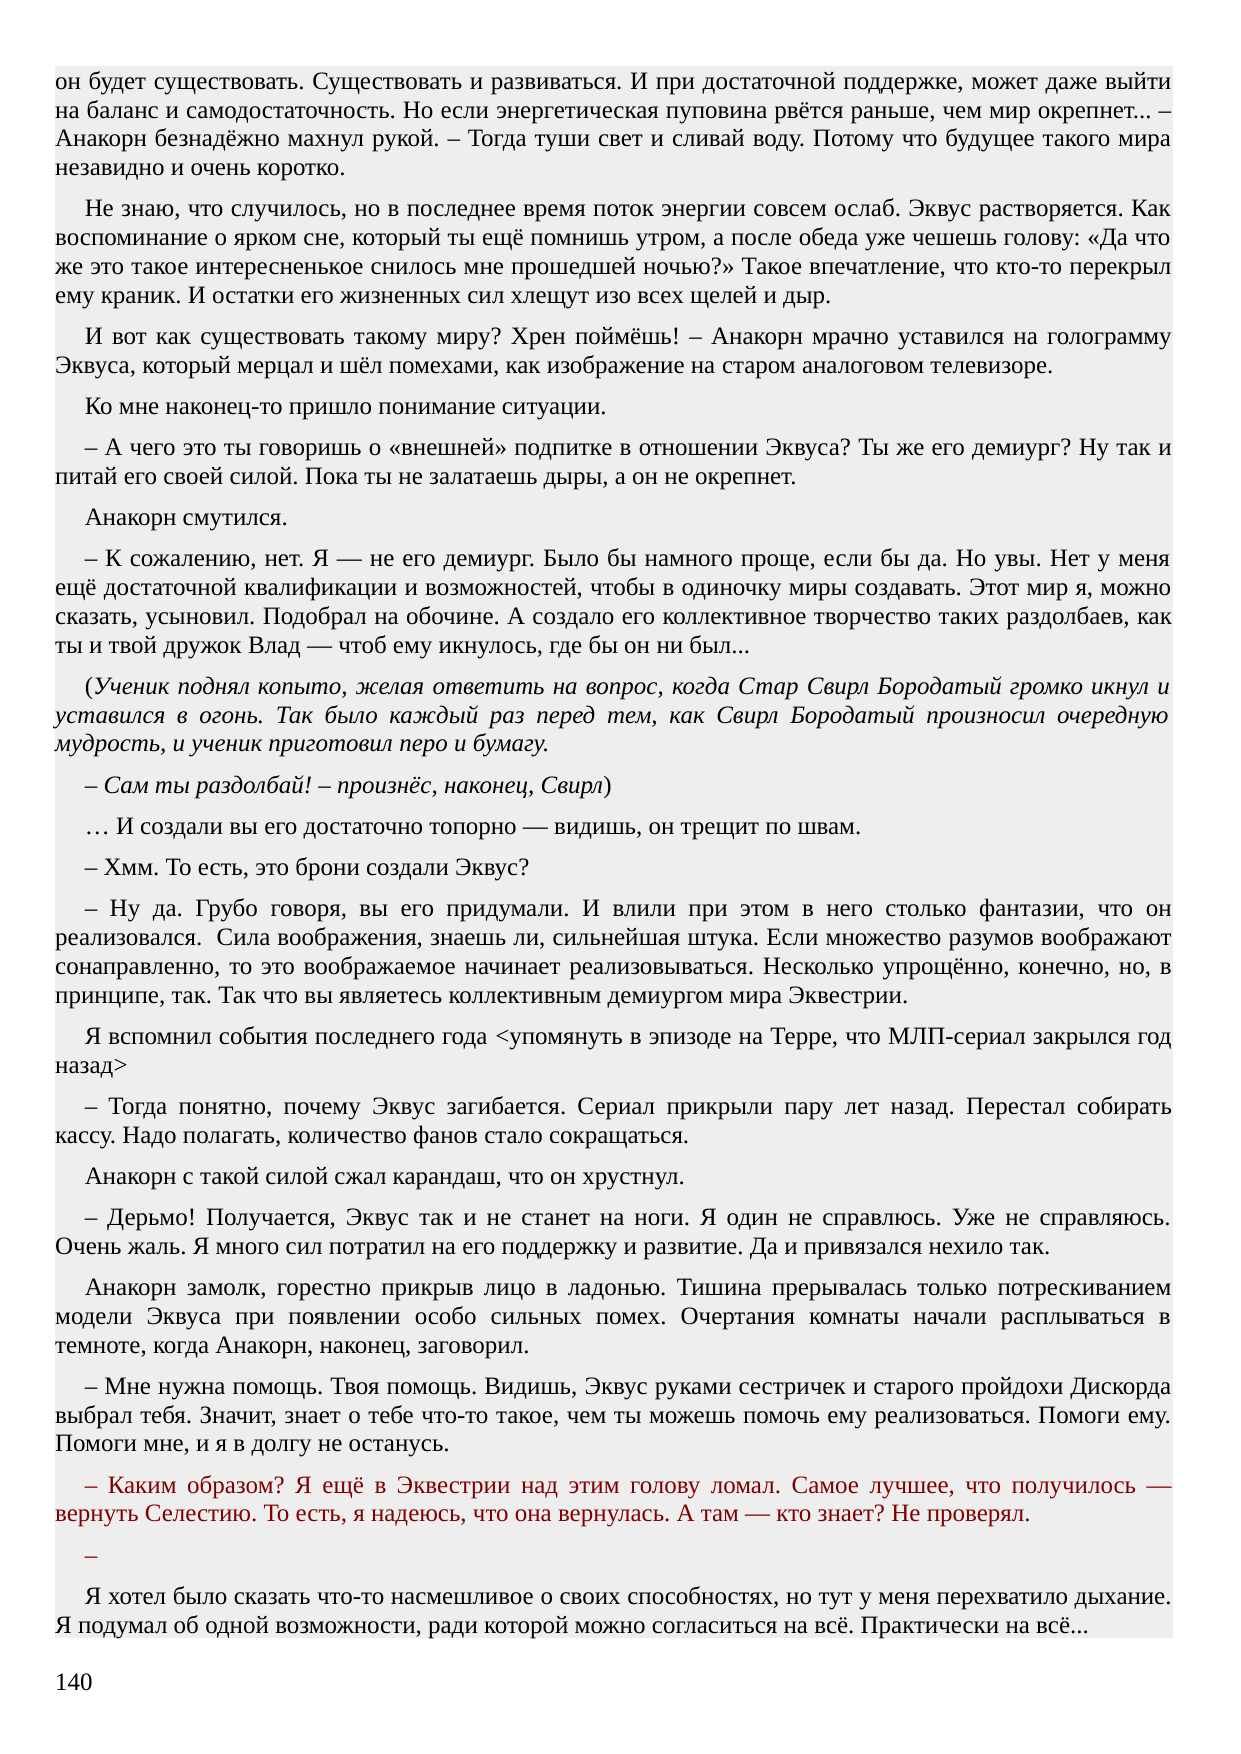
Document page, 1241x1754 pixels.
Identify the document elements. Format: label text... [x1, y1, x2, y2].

text (Ученик поднял копыто, желая ответить на вопрос, когда Стар Свирл Бородатый громко икнул и уставился в огонь. Так было каждый раз перед тем, как Свирл Бородатый произносил очередную мудрость, и ученик приготовил перо и бумагу. [55, 671, 1173, 757]
text Анакорн замолк, горестно прикрыв лицо в ладонью. Тишина прерывалась только потрескиванием модели Эквуса при появлении особо сильных помех. Очертания комнаты начали расплываться в темноте, когда Анакорн, наконец, заговорил. [55, 1272, 1173, 1358]
text – Хмм. То есть, это брони создали Эквус? [55, 852, 1173, 881]
text – Каким образом? Я ещё в Эквестрии над этим голову ломал. Самое лучшее, что получилось — вернуть Селестию. То есть, я надеюсь, что она вернулась. А там — кто знает? Не проверял. [55, 1470, 1173, 1527]
text – [55, 1540, 1173, 1568]
text – К сожалению, нет. Я — не его демиург. Было бы намного проще, если бы да. Но увы. Нет у меня ещё достаточной квалификации и возможностей, чтобы в одиночку миры создавать. Этот мир я, можно сказать, усыновил. Подобрал на обочине. А создало его коллективное творчество таких раздолбаев, как ты и твой дружок Влад — чтоб ему икнулось, где бы он ни был... [55, 543, 1173, 658]
text – Мне нужна помощь. Твоя помощь. Видишь, Эквус руками сестричек и старого пройдохи Дискорда выбрал тебя. Значит, знает о тебе что-то такое, чем ты можешь помочь ему реализоваться. Помоги ему. Помоги мне, и я в долгу не останусь. [55, 1371, 1173, 1457]
text – А чего это ты говоришь о «внешней» подпитке в отношении Эквуса? Ты же его демиург? Ну так и питай его своей силой. Пока ты не залатаешь дыры, а он не окрепнет. [55, 432, 1173, 490]
text Анакорн смутился. [55, 502, 1173, 531]
text – Дерьмо! Получается, Эквус так и не станет на ноги. Я один не справлюсь. Уже не справляюсь. Очень жаль. Я много сил потратил на его поддержку и развитие. Да и привязался нехило так. [55, 1202, 1173, 1260]
text – Тогда понятно, почему Эквус загибается. Сериал прикрыли пару лет назад. Перестал собирать кассу. Надо полагать, количество фанов стало сокращаться. [55, 1091, 1173, 1148]
text он будет существовать. Существовать и развиваться. И при достаточной поддержке, может даже выйти на баланс и самодостаточность. Но если энергетическая пуповина рвётся раньше, чем мир окрепнет... – Анакорн безнадёжно махнул рукой. – Тогда туши свет и сливай воду. Потому что будущее такого мира незавидно и очень коротко. [55, 66, 1173, 181]
text – Ну да. Грубо говоря, вы его придумали. И влили при этом в него столько фантазии, что он реализовался. Сила воображения, знаешь ли, сильнейшая штука. Если множество разумов воображают сонаправленно, то это воображаемое начинает реализовываться. Несколько упрощённо, конечно, но, в принципе, так. Так что вы являетесь коллективным демиургом мира Эквестрии. [55, 893, 1173, 1008]
text Ко мне наконец-то пришло понимание ситуации. [55, 391, 1173, 420]
text Я вспомнил события последнего года <упомянуть в эпизоде на Терре, что МЛП-сериал закрылся год назад> [55, 1021, 1173, 1078]
text … И создали вы его достаточно топорно — видишь, он трещит по швам. [55, 811, 1173, 840]
text Я хотел было сказать что-то насмешливое о своих способностях, но тут у меня перехватило дыхание. Я подумал об одной возможности, ради которой можно согласиться на всё. Практически на всё... [55, 1581, 1173, 1638]
text Анакорн с такой силой сжал карандаш, что он хрустнул. [55, 1161, 1173, 1190]
text И вот как существовать такому миру? Хрен поймёшь! – Анакорн мрачно уставился на голограмму Эквуса, который мерцал и шёл помехами, как изображение на старом аналоговом телевизоре. [55, 321, 1173, 378]
text – Сам ты раздолбай! – произнёс, наконец, Свирл) [55, 770, 1173, 798]
text Не знаю, что случилось, но в последнее время поток энергии совсем ослаб. Эквус растворяется. Как воспоминание о ярком сне, который ты ещё помнишь утром, а после обеда уже чешешь голову: «Да что же это такое интересненькое снилось мне прошедшей ночью?» Такое впечатление, что кто-то перекрыл ему краник. И остатки его жизненных сил хлещут изо всех щелей и дыр. [55, 193, 1173, 308]
